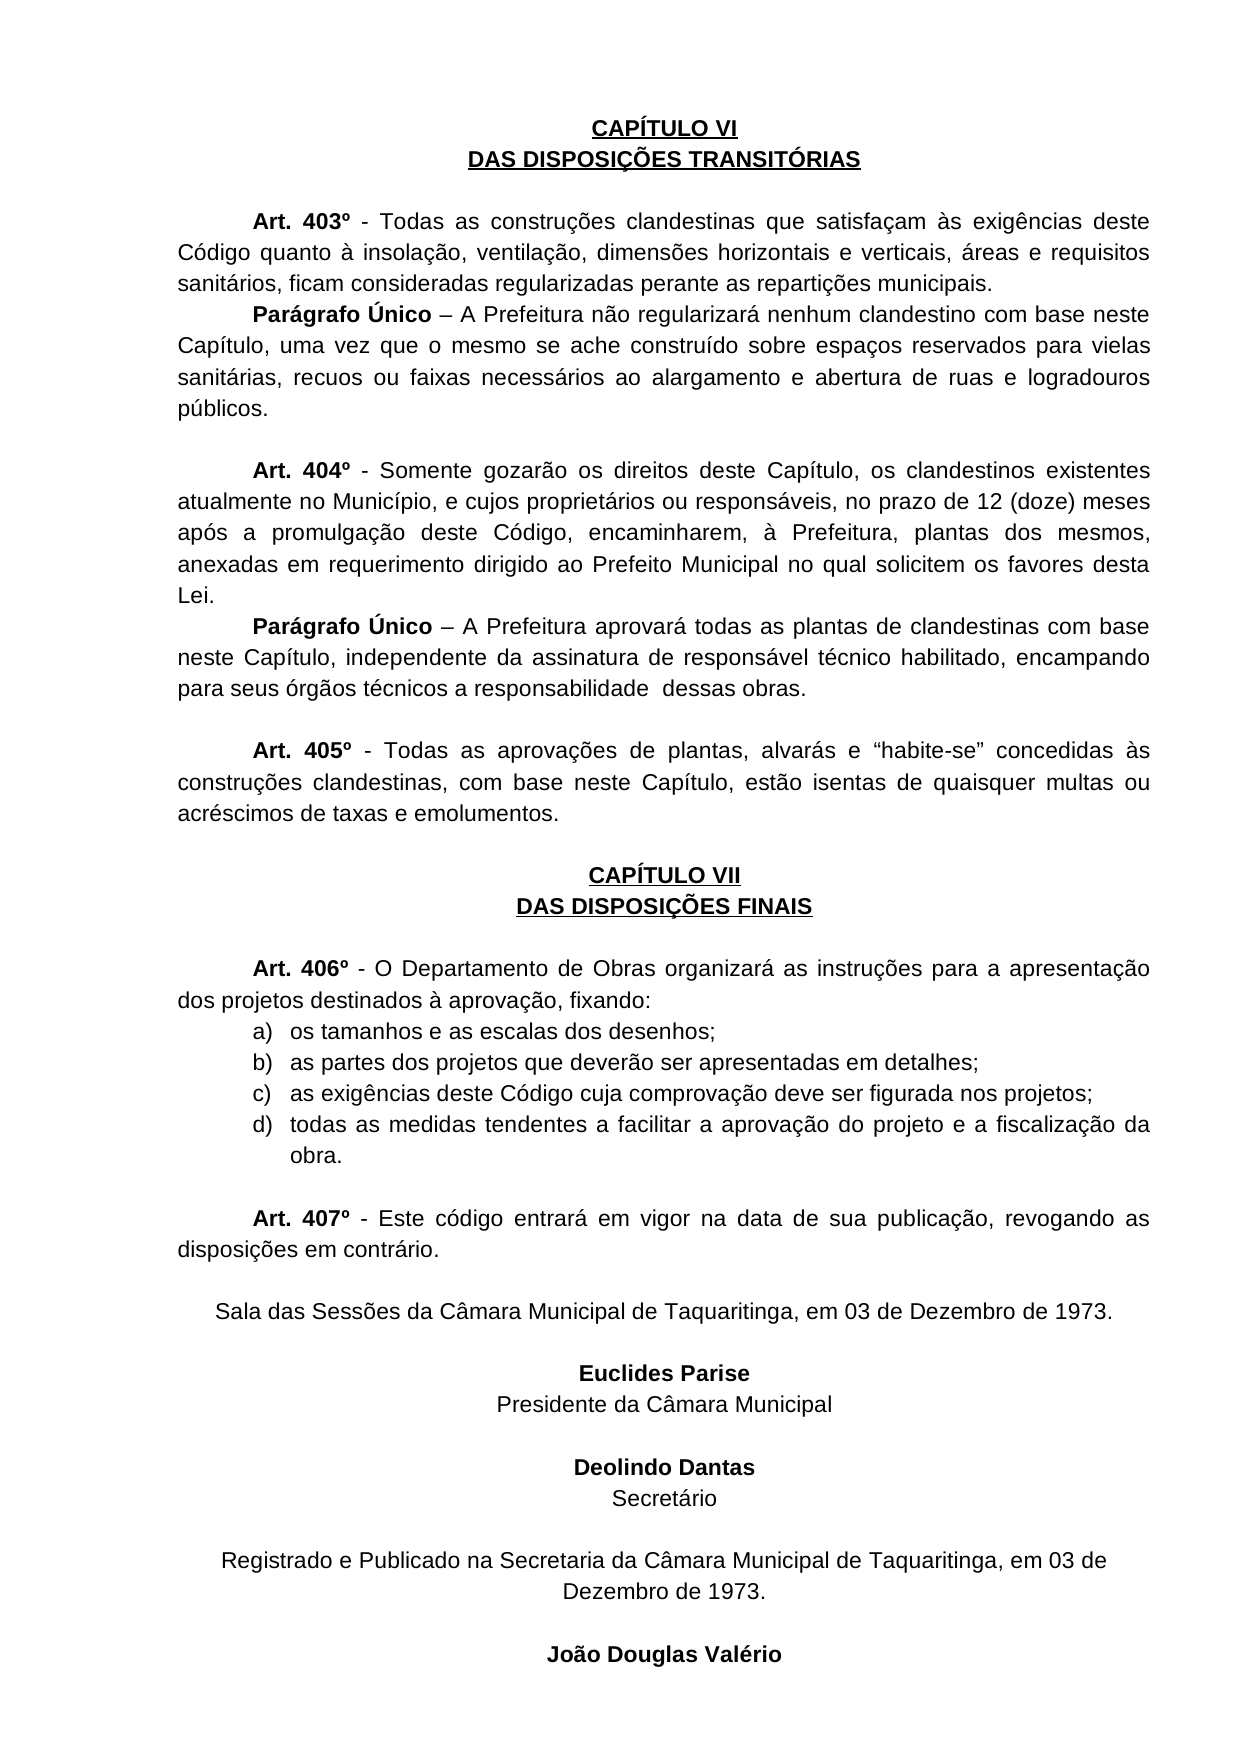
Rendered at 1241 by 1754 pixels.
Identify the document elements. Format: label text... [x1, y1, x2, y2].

list as partes dos projetos que deverão ser apresentadas em detalhes; [252, 1048, 1152, 1075]
text CAPÍTULO VII [177, 861, 1152, 888]
text Art. 404º - Somente gozarão os direitos deste Capítulo, os clandestinos existentes atualmente no Município, e cujos proprietários ou responsáveis, no prazo de 12 (doze) meses após a promulgação deste Código, encaminharem, à Prefeitura, plantas dos mesmos, anexadas em requerimento dirigido ao Prefeito Municipal no qual solicitem os favores desta Lei. [177, 456, 1152, 608]
text DAS DISPOSIÇÕES FINAIS [177, 892, 1152, 919]
list todas as medidas tendentes a facilitar a aprovação do projeto e a fiscalização da obra. [252, 1111, 1152, 1169]
text Parágrafo Único – A Prefeitura aprovará todas as plantas de clandestinas com base neste Capítulo, independente da assinatura de responsável técnico habilitado, encampando para seus órgãos técnicos a responsabilidade dessas obras. [177, 612, 1152, 702]
list os tamanhos e as escalas dos desenhos; [252, 1017, 1152, 1044]
text Presidente da Câmara Municipal [177, 1391, 1152, 1418]
text CAPÍTULO VI [177, 114, 1152, 141]
text Parágrafo Único – A Prefeitura não regularizará nenhum clandestino com base neste Capítulo, uma vez que o mesmo se ache construído sobre espaços reservados para vielas sanitárias, recuos ou faixas necessários ao alargamento e abertura de ruas e logradouros públicos. [177, 301, 1152, 421]
text João Douglas Valério [177, 1640, 1152, 1667]
text DAS DISPOSIÇÕES TRANSITÓRIAS [177, 145, 1152, 172]
list as exigências deste Código cuja comprovação deve ser figurada nos projetos; [252, 1079, 1152, 1106]
text Deolindo Dantas [177, 1453, 1152, 1480]
text Art. 405º - Todas as aprovações de plantas, alvarás e “habite-se” concedidas às construções clandestinas, com base neste Capítulo, estão isentas de quaisquer multas ou acréscimos de taxas e emolumentos. [177, 737, 1152, 826]
text Sala das Sessões da Câmara Municipal de Taquaritinga, em 03 de Dezembro de 1973. [177, 1297, 1152, 1324]
text Art. 406º - O Departamento de Obras organizará as instruções para a apresentação dos projetos destinados à aprovação, fixando: [177, 955, 1152, 1013]
text Euclides Parise [177, 1360, 1152, 1387]
text Registrado e Publicado na Secretaria da Câmara Municipal de Taquaritinga, em 03 de Dezembro de 1973. [177, 1547, 1152, 1605]
text Art. 403º - Todas as construções clandestinas que satisfaçam às exigências deste Código quanto à insolação, ventilação, dimensões horizontais e verticais, áreas e requisitos sanitários, ficam consideradas regularizadas perante as repartições municipais. [177, 207, 1152, 297]
subtitle Secretário [177, 1484, 1152, 1511]
text Art. 407º - Este código entrará em vigor na data de sua publicação, revogando as disposições em contrário. [177, 1204, 1152, 1262]
